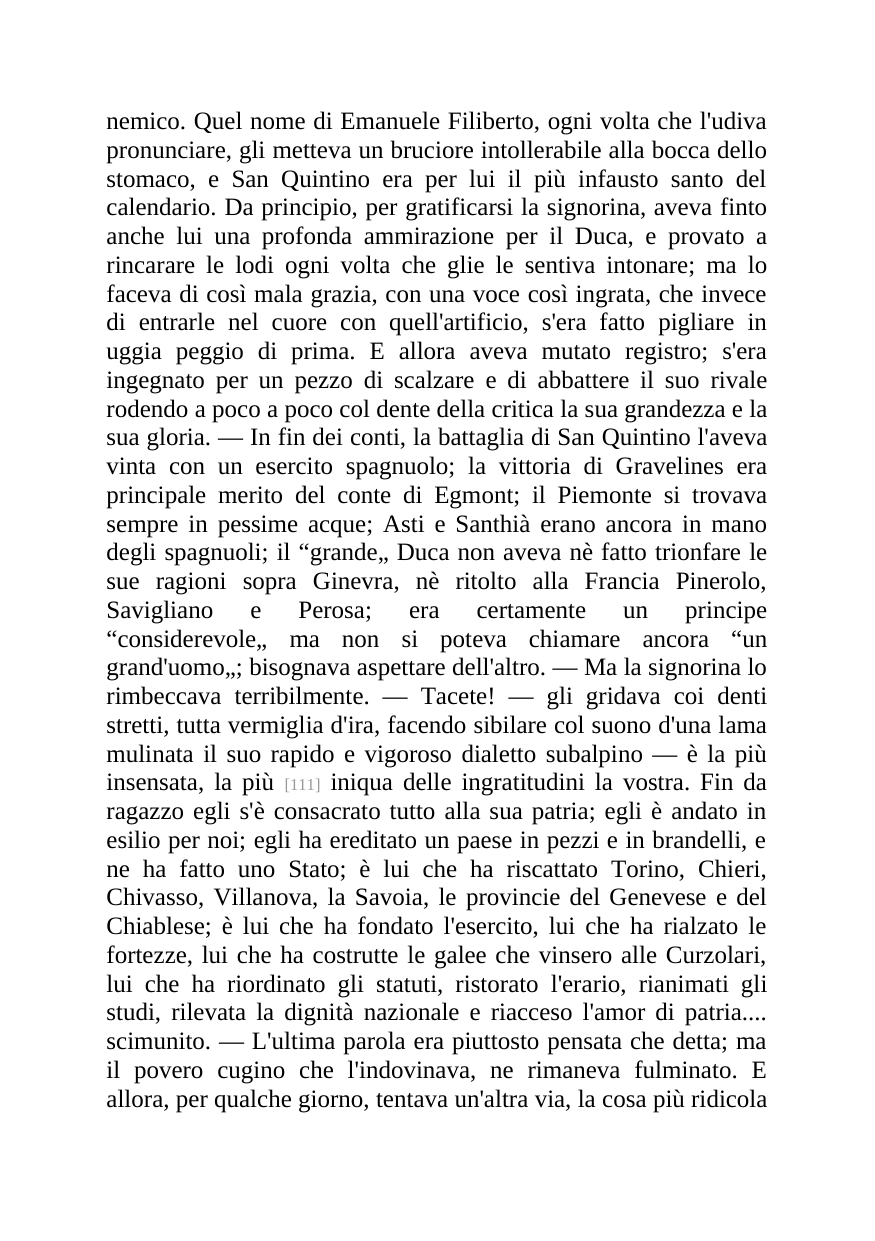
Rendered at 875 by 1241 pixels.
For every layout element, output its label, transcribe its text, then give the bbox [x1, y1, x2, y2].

text nemico. Quel nome di Emanuele Filiberto, ogni volta che l'udiva pronunciare, gli metteva un bruciore intollerabile alla bocca dello stomaco, e San Quintino era per lui il più infausto santo del calendario. Da principio, per gratificarsi la signorina, aveva finto anche lui una profonda ammirazione per il Duca, e provato a rincarare le lodi ogni volta che glie le sentiva intonare; ma lo faceva di così mala grazia, con una voce così ingrata, che invece di entrarle nel cuore con quell'artificio, s'era fatto pigliare in uggia peggio di prima. E allora aveva mutato registro; s'era ingegnato per un pezzo di scalzare e di abbattere il suo rivale rodendo a poco a poco col dente della critica la sua grandezza e la sua gloria. — In fin dei conti, la battaglia di San Quintino l'aveva vinta con un esercito spagnuolo; la vittoria di Gravelines era principale merito del conte di Egmont; il Piemonte si trovava sempre in pessime acque; Asti e Santhià erano ancora in mano degli spagnuoli; il “grande„ Duca non aveva nè fatto trionfare le sue ragioni sopra Ginevra, nè ritolto alla Francia Pinerolo, Savigliano e Perosa; era certamente un principe “considerevole„ ma non si poteva chiamare ancora “un grand'uomo„; bisognava aspettare dell'altro. — Ma la signorina lo rimbeccava terribilmente. — Tacete! — gli gridava coi denti stretti, tutta vermiglia d'ira, facendo sibilare col suono d'una lama mulinata il suo rapido e vigoroso dialetto subalpino — è la più insensata, la più [111] iniqua delle ingratitudini la vostra. Fin da ragazzo egli s'è consacrato tutto alla sua patria; egli è andato in esilio per noi; egli ha ereditato un paese in pezzi e in brandelli, e ne ha fatto uno Stato; è lui che ha riscattato Torino, Chieri, Chivasso, Villanova, la Savoia, le provincie del Genevese e del Chiablese; è lui che ha fondato l'esercito, lui che ha rialzato le fortezze, lui che ha costrutte le galee che vinsero alle Curzolari, lui che ha riordinato gli statuti, ristorato l'erario, rianimati gli studi, rilevata la dignità nazionale e riacceso l'amor di patria.... scimunito. — L'ultima parola era piuttosto pensata che detta; ma il povero cugino che l'indovinava, ne rimaneva fulminato. E allora, per qualche giorno, tentava un'altra via, la cosa più ridicola [106, 106, 768, 1112]
